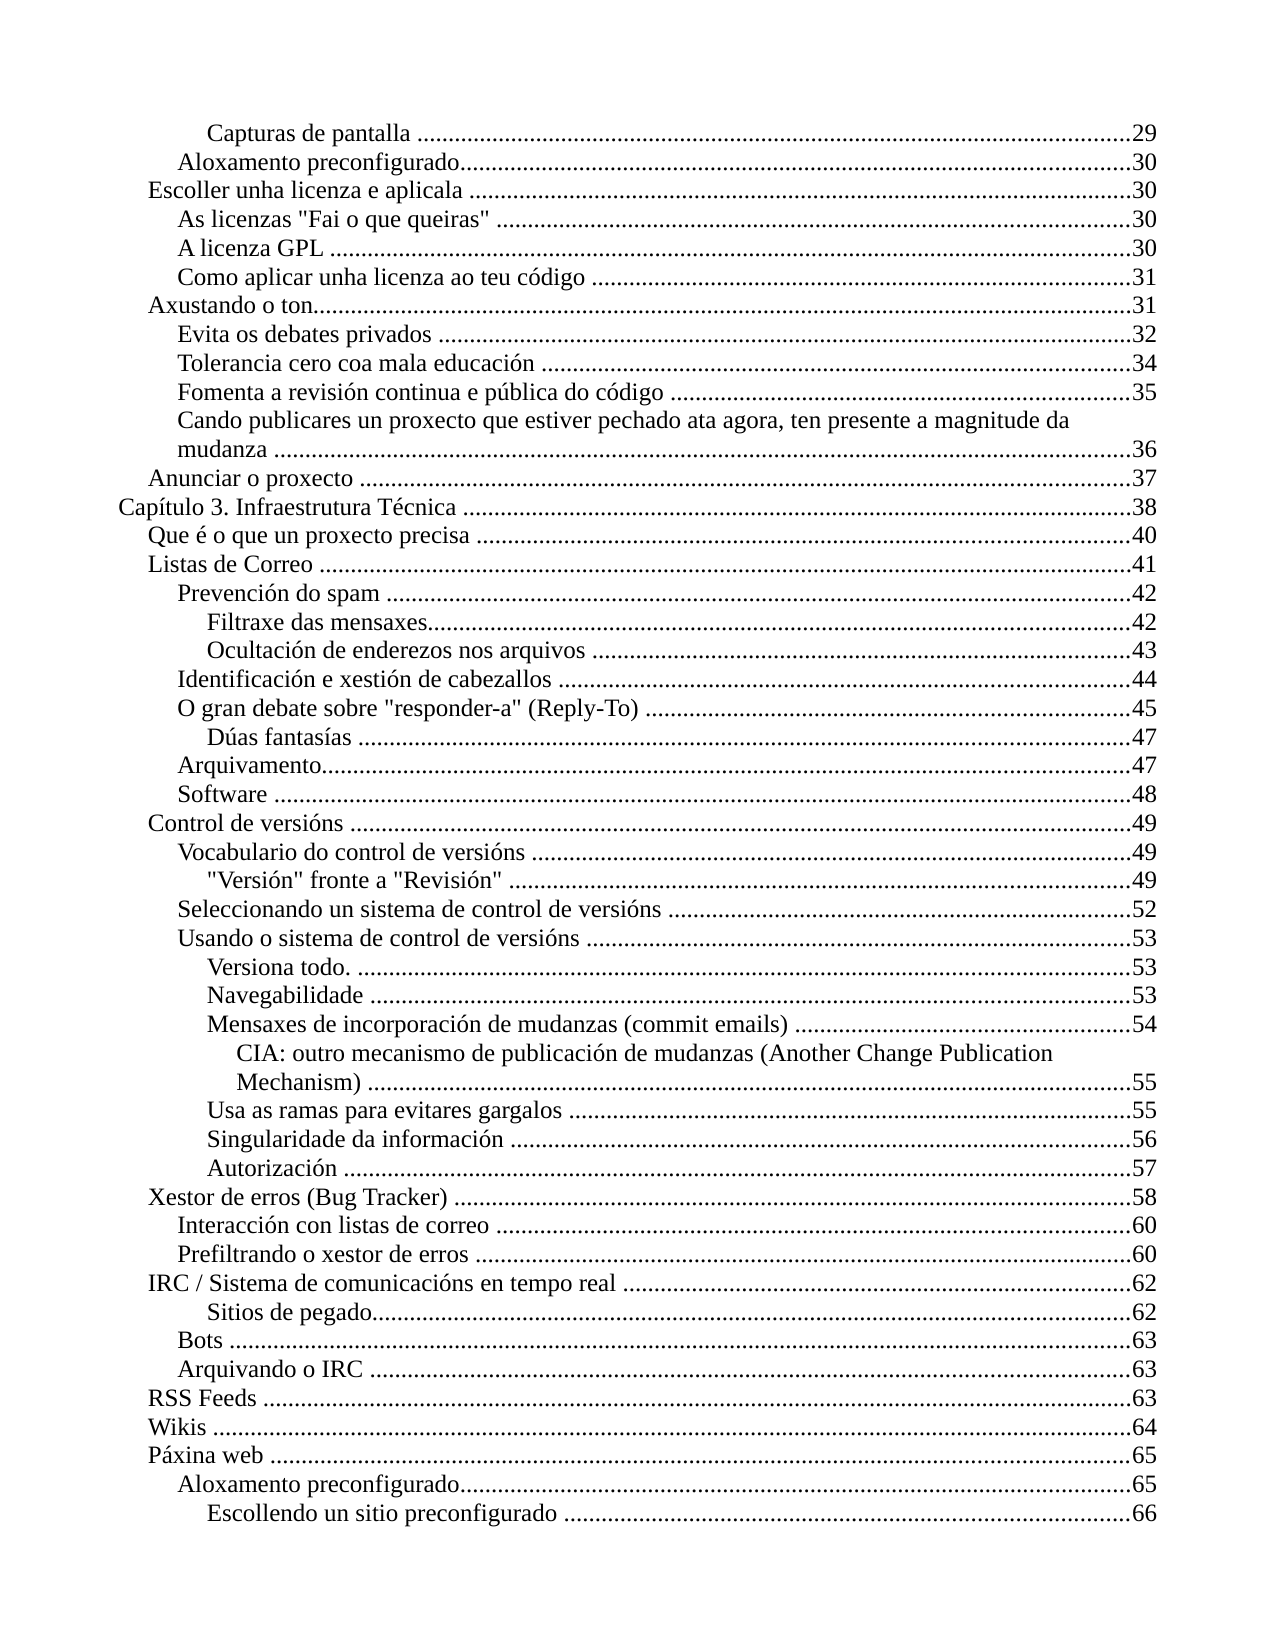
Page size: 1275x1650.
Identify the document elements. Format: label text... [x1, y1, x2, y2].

text Versiona todo. 53 [207, 952, 1157, 981]
text Prefiltrando o xestor de erros 60 [177, 1239, 1157, 1268]
text Usando o sistema de control de versións 53 [177, 923, 1157, 952]
text Control de versións 49 [148, 808, 1157, 837]
text Seleccionando un sistema de control de versións 52 [177, 894, 1157, 923]
text Bots 63 [177, 1326, 1157, 1354]
text Wikis 64 [148, 1412, 1157, 1441]
text Usa as ramas para evitares gargalos 55 [207, 1096, 1157, 1124]
text Sitios de pegado 62 [207, 1297, 1157, 1326]
text Software 48 [177, 779, 1157, 808]
text CIA: outro mecanismo de publicación de mudanzas (Another Change Publication Mechanism) 55 [236, 1038, 1157, 1096]
text Prevención do spam 42 [177, 578, 1157, 607]
text Xestor de erros (Bug Tracker) 58 [148, 1182, 1157, 1211]
text Filtraxe das mensaxes 42 [207, 607, 1157, 636]
text Interacción con listas de correo 60 [177, 1211, 1157, 1239]
text Capítulo 3. Infraestrutura Técnica 38 [118, 492, 1157, 521]
text Tolerancia cero coa mala educación 34 [177, 348, 1157, 377]
text Escoller unha licenza e aplicala 30 [148, 176, 1157, 204]
text Fomenta a revisión continua e pública do código 35 [177, 377, 1157, 406]
text Ocultación de enderezos nos arquivos 43 [207, 636, 1157, 664]
text Listas de Correo 41 [148, 549, 1157, 578]
text Evita os debates privados 32 [177, 319, 1157, 348]
text Anunciar o proxecto 37 [148, 463, 1157, 492]
text Aloxamento preconfigurado 65 [177, 1469, 1157, 1498]
text Singularidade da información 56 [207, 1124, 1157, 1153]
text Capturas de pantalla 29 [207, 118, 1157, 147]
text Vocabulario do control de versións 49 [177, 837, 1157, 866]
text Identificación e xestión de cabezallos 44 [177, 664, 1157, 693]
text Cando publicares un proxecto que estiver pechado ata agora, ten presente a magnitude da mudanza 36 [177, 406, 1157, 463]
text Arquivamento 47 [177, 751, 1157, 779]
text "Versión" fronte a "Revisión" 49 [207, 866, 1157, 894]
text Escollendo un sitio preconfigurado 66 [207, 1498, 1157, 1527]
text Mensaxes de incorporación de mudanzas (commit emails) 54 [207, 1009, 1157, 1038]
text Como aplicar unha licenza ao teu código 31 [177, 262, 1157, 291]
text Páxina web 65 [148, 1441, 1157, 1469]
text Navegabilidade 53 [207, 981, 1157, 1009]
text Autorización 57 [207, 1153, 1157, 1182]
text Aloxamento preconfigurado 30 [177, 147, 1157, 176]
text Que é o que un proxecto precisa 40 [148, 521, 1157, 549]
text IRC / Sistema de comunicacións en tempo real 62 [148, 1268, 1157, 1297]
text O gran debate sobre "responder-a" (Reply-To) 45 [177, 693, 1157, 722]
text Axustando o ton 31 [148, 291, 1157, 319]
text RSS Feeds 63 [148, 1383, 1157, 1412]
text As licenzas "Fai o que queiras" 30 [177, 204, 1157, 233]
text Arquivando o IRC 63 [177, 1354, 1157, 1383]
text A licenza GPL 30 [177, 233, 1157, 262]
text Dúas fantasías 47 [207, 722, 1157, 751]
